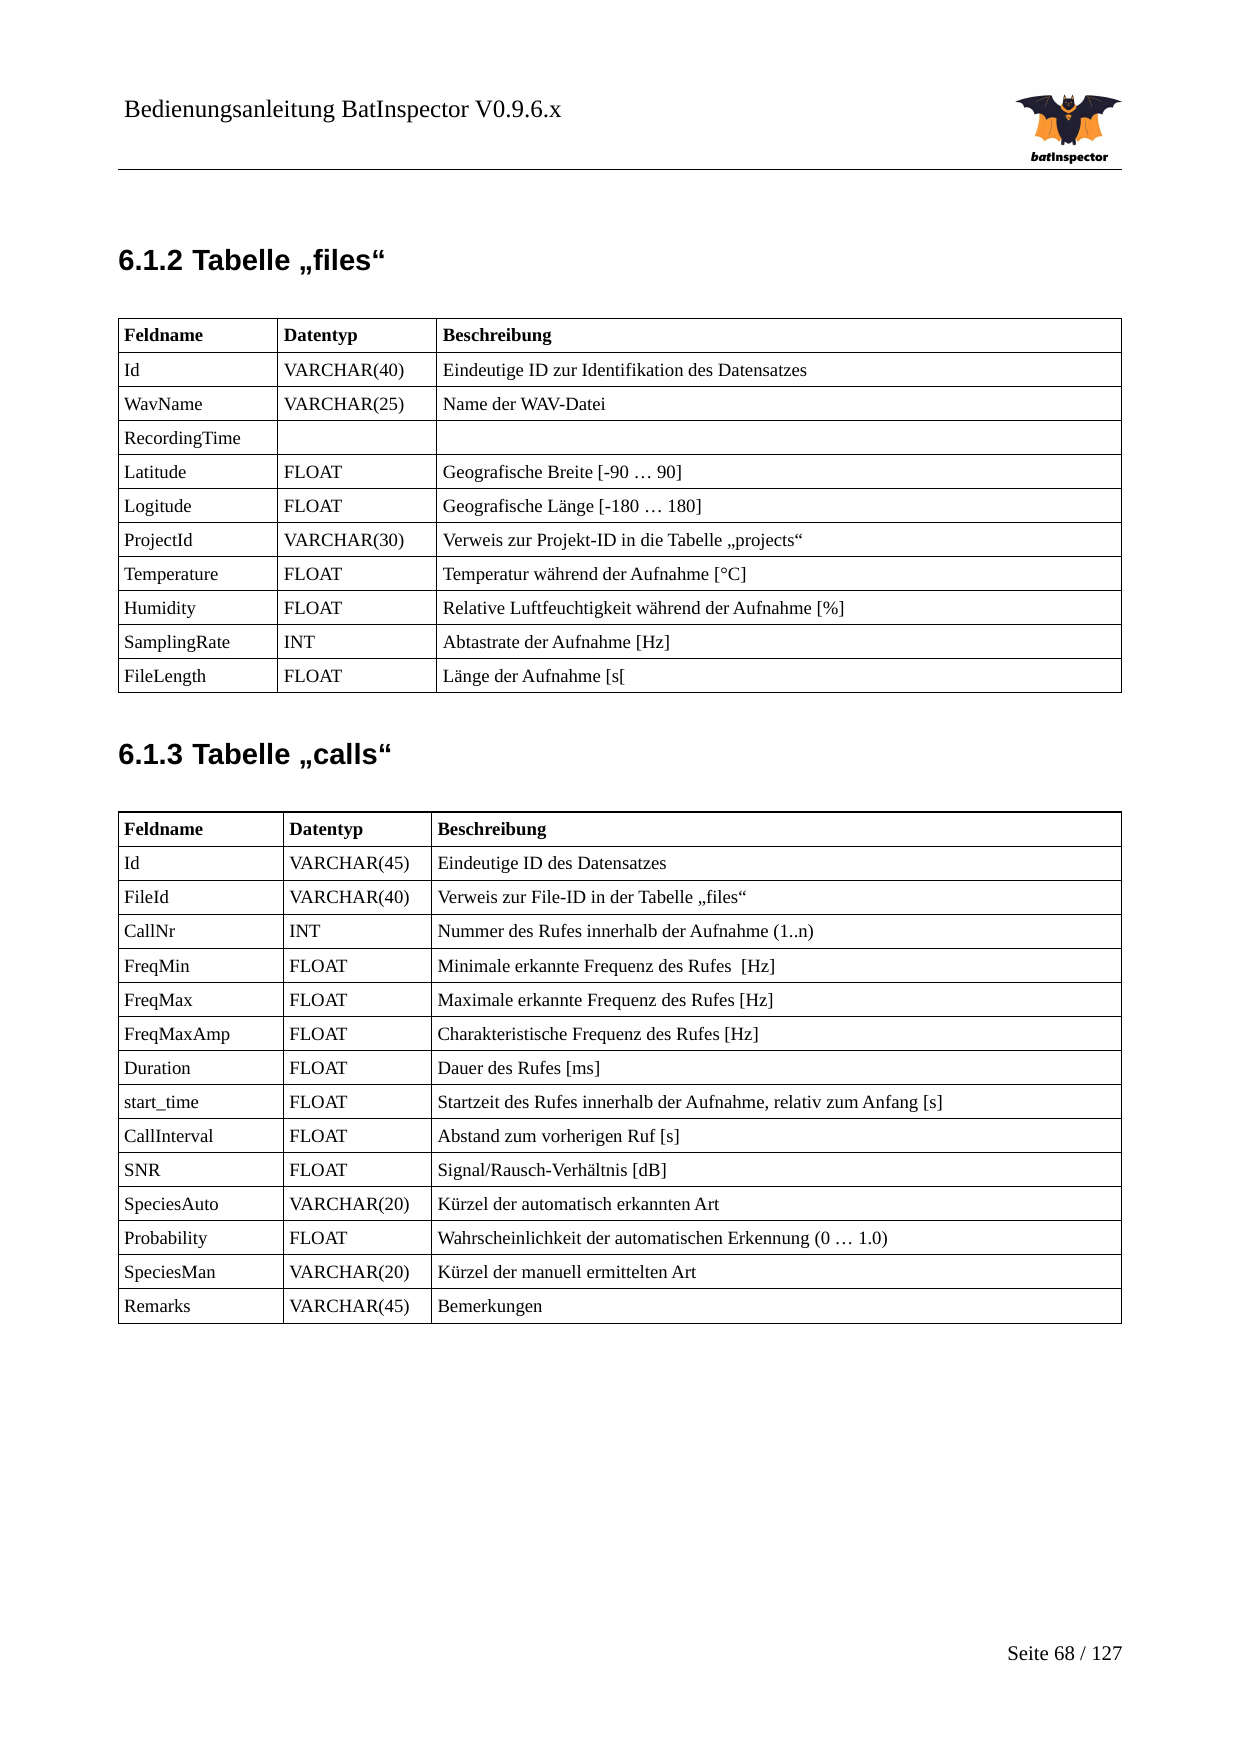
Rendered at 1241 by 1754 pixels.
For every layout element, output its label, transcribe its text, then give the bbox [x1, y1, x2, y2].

table_cell INT [284, 915, 431, 948]
table_cell VARCHAR(30) [278, 523, 436, 556]
table_cell Kürzel der automatisch erkannten Art [432, 1187, 1121, 1220]
table_cell FLOAT [278, 591, 436, 624]
table_cell Nummer des Rufes innerhalb der Aufnahme (1..n) [432, 915, 1121, 948]
table_cell Name der WAV-Datei [437, 387, 1121, 420]
table_cell FLOAT [284, 1221, 431, 1254]
table_cell FLOAT [284, 1017, 431, 1050]
table_cell Duration [119, 1051, 283, 1084]
picture [1015, 88, 1125, 165]
table_cell Länge der Aufnahme [s[ [437, 659, 1121, 692]
table_cell SpeciesAuto [119, 1187, 283, 1220]
table_cell WavName [119, 387, 277, 420]
table_cell [437, 421, 1121, 454]
table_cell VARCHAR(20) [284, 1255, 431, 1288]
table_cell RecordingTime [119, 421, 277, 454]
table_cell Charakteristische Frequenz des Rufes [Hz] [432, 1017, 1121, 1050]
table_cell Kürzel der manuell ermittelten Art [432, 1255, 1121, 1288]
table_cell VARCHAR(45) [284, 1289, 431, 1322]
table_cell FLOAT [278, 659, 436, 692]
table_header Beschreibung [437, 319, 1121, 352]
table_header Datentyp [278, 319, 436, 352]
table_cell Eindeutige ID zur Identifikation des Datensatzes [437, 353, 1121, 386]
subtitle Tabelle „calls“ [118, 737, 1122, 770]
table_cell SNR [119, 1153, 283, 1186]
table_cell CallNr [119, 915, 283, 948]
table_cell FLOAT [278, 557, 436, 590]
table_cell FLOAT [284, 1085, 431, 1118]
table_cell Wahrscheinlichkeit der automatischen Erkennung (0 … 1.0) [432, 1221, 1121, 1254]
table_cell Id [119, 847, 283, 879]
table_cell Bemerkungen [432, 1289, 1121, 1322]
table_cell Abtastrate der Aufnahme [Hz] [437, 625, 1121, 658]
table_cell Dauer des Rufes [ms] [432, 1051, 1121, 1084]
table_cell start_time [119, 1085, 283, 1118]
table_cell Relative Luftfeuchtigkeit während der Aufnahme [%] [437, 591, 1121, 624]
table_cell Geografische Länge [-180 … 180] [437, 489, 1121, 522]
table_cell FLOAT [284, 1051, 431, 1084]
table_cell Temperatur während der Aufnahme [°C] [437, 557, 1121, 590]
table_cell INT [278, 625, 436, 658]
table_cell FLOAT [284, 1119, 431, 1152]
table_cell Verweis zur Projekt-ID in die Tabelle „projects“ [437, 523, 1121, 556]
table_cell FreqMin [119, 949, 283, 982]
table_cell FLOAT [284, 949, 431, 982]
table_cell FLOAT [278, 455, 436, 488]
table_cell FLOAT [284, 983, 431, 1016]
table_cell FileId [119, 881, 283, 914]
table_cell FreqMax [119, 983, 283, 1016]
table_cell CallInterval [119, 1119, 283, 1152]
table_cell [278, 421, 436, 454]
table_cell VARCHAR(40) [278, 353, 436, 386]
table_header Datentyp [284, 813, 431, 846]
table_cell Remarks [119, 1289, 283, 1322]
table_cell VARCHAR(20) [284, 1187, 431, 1220]
table_cell Minimale erkannte Frequenz des Rufes [Hz] [432, 949, 1121, 982]
table_cell SpeciesMan [119, 1255, 283, 1288]
table_cell Geografische Breite [-90 … 90] [437, 455, 1121, 488]
table_cell Probability [119, 1221, 283, 1254]
table_cell Signal/Rausch-Verhältnis [dB] [432, 1153, 1121, 1186]
table_cell Verweis zur File-ID in der Tabelle „files“ [432, 881, 1121, 914]
table_cell Maximale erkannte Frequenz des Rufes [Hz] [432, 983, 1121, 1016]
table_cell FileLength [119, 659, 277, 692]
table_cell Id [119, 353, 277, 386]
table_header Beschreibung [432, 813, 1121, 846]
table_cell ProjectId [119, 523, 277, 556]
table_cell Latitude [119, 455, 277, 488]
table_cell FLOAT [278, 489, 436, 522]
table_cell Abstand zum vorherigen Ruf [s] [432, 1119, 1121, 1152]
table_cell Humidity [119, 591, 277, 624]
table_cell VARCHAR(40) [284, 881, 431, 914]
table_cell Logitude [119, 489, 277, 522]
table_cell FLOAT [284, 1153, 431, 1186]
table_cell SamplingRate [119, 625, 277, 658]
table_cell Eindeutige ID des Datensatzes [432, 847, 1121, 879]
table_cell FreqMaxAmp [119, 1017, 283, 1050]
table_cell VARCHAR(25) [278, 387, 436, 420]
table_header Feldname [119, 813, 283, 846]
subtitle Tabelle „files“ [118, 243, 1122, 276]
table_header Feldname [119, 319, 277, 352]
table_cell VARCHAR(45) [284, 847, 431, 879]
table_cell Startzeit des Rufes innerhalb der Aufnahme, relativ zum Anfang [s] [432, 1085, 1121, 1118]
table_cell Temperature [119, 557, 277, 590]
